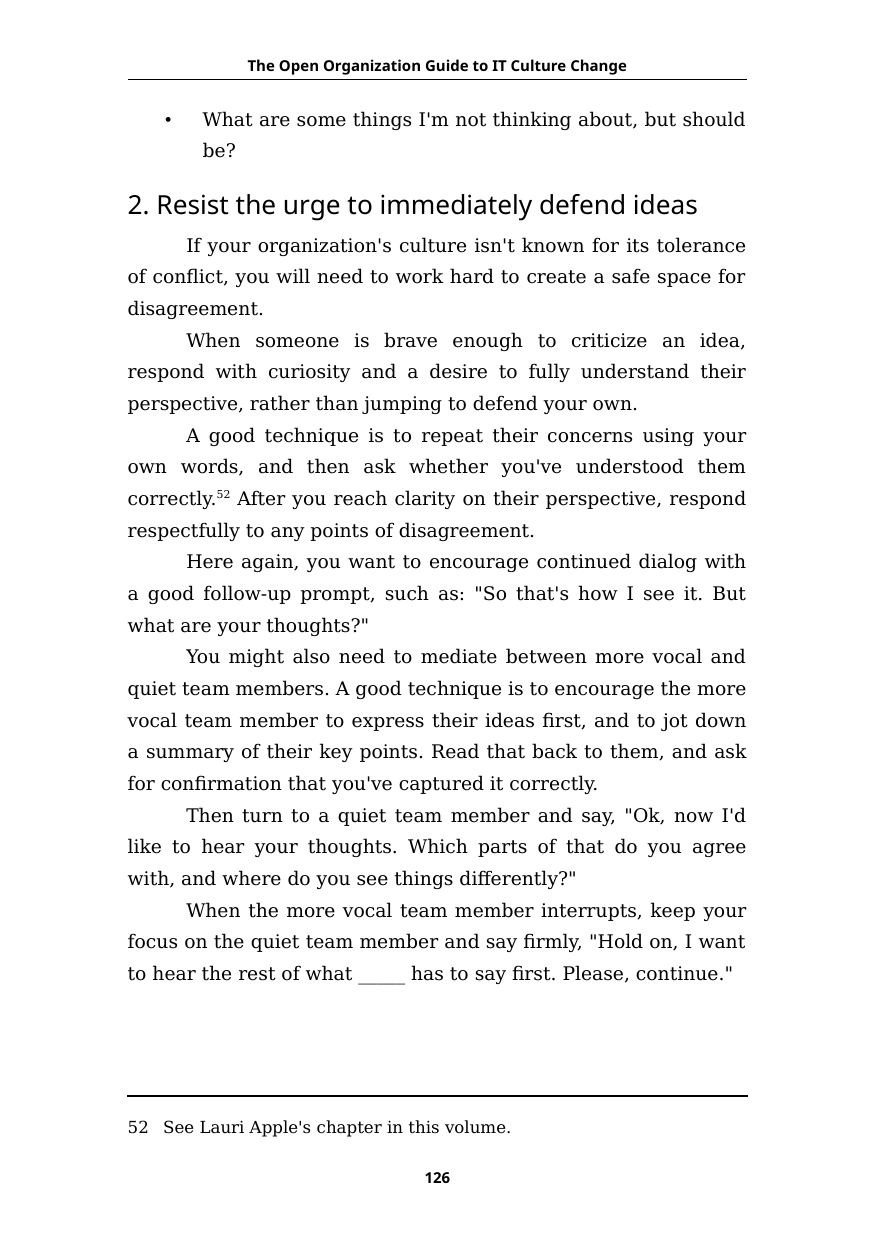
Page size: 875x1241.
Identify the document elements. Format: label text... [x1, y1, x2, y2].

text A good technique is to repeat their concerns using your own words, and then ask whether you've understood them correctly. After you reach clarity on their perspective, respond respectfully to any points of disagreement. [127, 425, 747, 542]
text Here again, you want to encourage continued dialog with a good follow-up prompt, such as: "So that's how I see it. But what are your thoughts?" [127, 552, 747, 637]
text You might also need to mediate between more vocal and quiet team members. A good technique is to encourage the more vocal team member to express their ideas first, and to jot down a summary of their key points. Read that back to them, and ask for confirmation that you've captured it correctly. [127, 647, 747, 795]
text See Lauri Apple's chapter in this volume. [127, 1118, 747, 1138]
text If your organization's culture isn't known for its tolerance of conflict, you will need to work hard to create a safe space for disagreement. [127, 235, 747, 320]
text When someone is brave enough to criticize an idea, respond with curiosity and a desire to fully understand their perspective, rather than jumping to defend your own. [127, 330, 747, 415]
text Then turn to a quiet team member and say, "Ok, now I'd like to hear your thoughts. Which parts of that do you agree with, and where do you see things differently?" [127, 805, 747, 890]
text When the more vocal team member interrupts, keep your focus on the quiet team member and say firmly, "Hold on, I want to hear the rest of what _____ has to say first. Please, continue." [127, 900, 747, 985]
subtitle 2. Resist the urge to immediately defend ideas [127, 187, 747, 222]
list What are some things I'm not thinking about, but should be? [165, 109, 747, 162]
